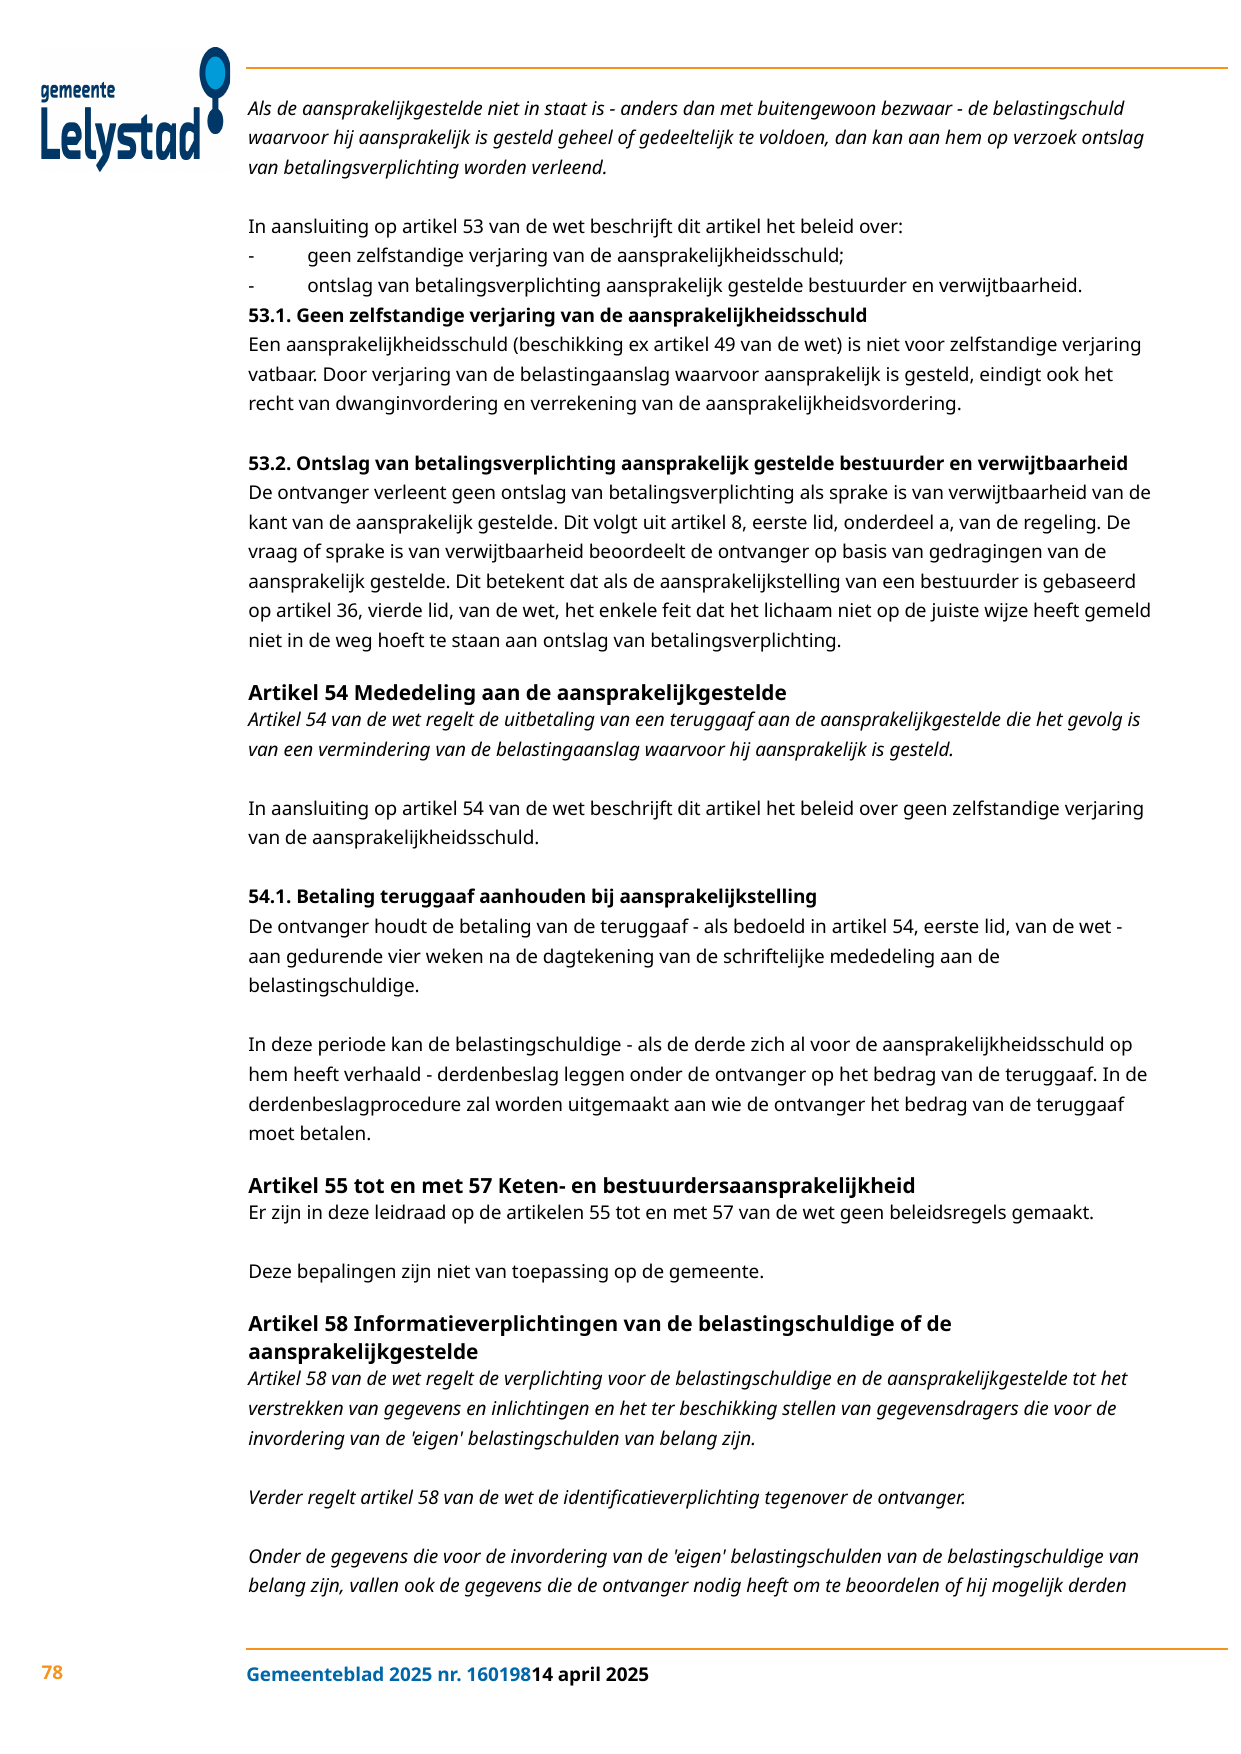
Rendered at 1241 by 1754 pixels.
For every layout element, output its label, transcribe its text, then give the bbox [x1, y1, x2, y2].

text Als de aansprakelijkgestelde niet in staat is - anders dan met buitengewoon bezwaar - de belastingschuld waarvoor hij aansprakelijk is gesteld geheel of gedeeltelijk te voldoen, dan kan aan hem op verzoek ontslag van betalingsverplichting worden verleend. [248, 95, 1152, 180]
text Artikel 58 Informatieverplichtingen van de belastingschuldige of de aansprakelijkgestelde [248, 1309, 1152, 1366]
text 54.1. Betaling teruggaaf aanhouden bij aansprakelijkstelling [248, 884, 1152, 909]
text 53.1. Geen zelfstandige verjaring van de aansprakelijkheidsschuld [248, 302, 1152, 328]
text De ontvanger verleent geen ontslag van betalingsverplichting als sprake is van verwijtbaarheid van de kant van de aansprakelijk gestelde. Dit volgt uit artikel 8, eerste lid, onderdeel a, van de regeling. De vraag of sprake is van verwijtbaarheid beoordeelt de ontvanger op basis van gedragingen van de aansprakelijk gestelde. Dit betekent dat als de aansprakelijkstelling van een bestuurder is gebaseerd op artikel 36, vierde lid, van de wet, het enkele feit dat het lichaam niet op de juiste wijze heeft gemeld niet in de weg hoeft te staan aan ontslag van betalingsverplichting. [248, 479, 1152, 653]
text Deze bepalingen zijn niet van toepassing op de gemeente. [248, 1258, 1152, 1284]
text Artikel 55 tot en met 57 Keten- en bestuurdersaansprakelijkheid [248, 1171, 1152, 1199]
picture [41, 47, 231, 172]
text In aansluiting op artikel 53 van de wet beschrijft dit artikel het beleid over: [248, 213, 1152, 239]
text Verder regelt artikel 58 van de wet de identificatieverplichting tegenover de ontvanger. [248, 1484, 1152, 1510]
text Onder de gegevens die voor de invordering van de 'eigen' belastingschulden van de belastingschuldige van belang zijn, vallen ook de gegevens die de ontvanger nodig heeft om te beoordelen of hij mogelijk derden [248, 1543, 1152, 1598]
list geen zelfstandige verjaring van de aansprakelijkheidsschuld; [248, 243, 1152, 268]
text Artikel 54 van de wet regelt de uitbetaling van een teruggaaf aan de aansprakelijkgestelde die het gevolg is van een vermindering van de belastingaanslag waarvoor hij aansprakelijk is gesteld. [248, 706, 1152, 761]
text 53.2. Ontslag van betalingsverplichting aansprakelijk gestelde bestuurder en verwijtbaarheid [248, 450, 1152, 476]
text Er zijn in deze leidraad op de artikelen 55 tot en met 57 van de wet geen beleidsregels gemaakt. [248, 1199, 1152, 1225]
text In aansluiting op artikel 54 van de wet beschrijft dit artikel het beleid over geen zelfstandige verjaring van de aansprakelijkheidsschuld. [248, 795, 1152, 850]
text Artikel 54 Mededeling aan de aansprakelijkgestelde [248, 678, 1152, 706]
text De ontvanger houdt de betaling van de teruggaaf - als bedoeld in artikel 54, eerste lid, van de wet - aan gedurende vier weken na de dagtekening van de schriftelijke mededeling aan de belastingschuldige. [248, 913, 1152, 998]
list ontslag van betalingsverplichting aansprakelijk gestelde bestuurder en verwijtbaarheid. [248, 272, 1152, 298]
text Een aansprakelijkheidsschuld (beschikking ex artikel 49 van de wet) is niet voor zelfstandige verjaring vatbaar. Door verjaring van de belastingaanslag waarvoor aansprakelijk is gesteld, eindigt ook het recht van dwanginvordering en verrekening van de aansprakelijkheidsvordering. [248, 331, 1152, 416]
text Artikel 58 van de wet regelt de verplichting voor de belastingschuldige en de aansprakelijkgestelde tot het verstrekken van gegevens en inlichtingen en het ter beschikking stellen van gegevensdragers die voor de invordering van de 'eigen' belastingschulden van belang zijn. [248, 1366, 1152, 1451]
text In deze periode kan de belastingschuldige - als de derde zich al voor de aansprakelijkheidsschuld op hem heeft verhaald - derdenbeslag leggen onder de ontvanger op het bedrag van de teruggaaf. In de derdenbeslagprocedure zal worden uitgemaakt aan wie de ontvanger het bedrag van de teruggaaf moet betalen. [248, 1032, 1152, 1146]
